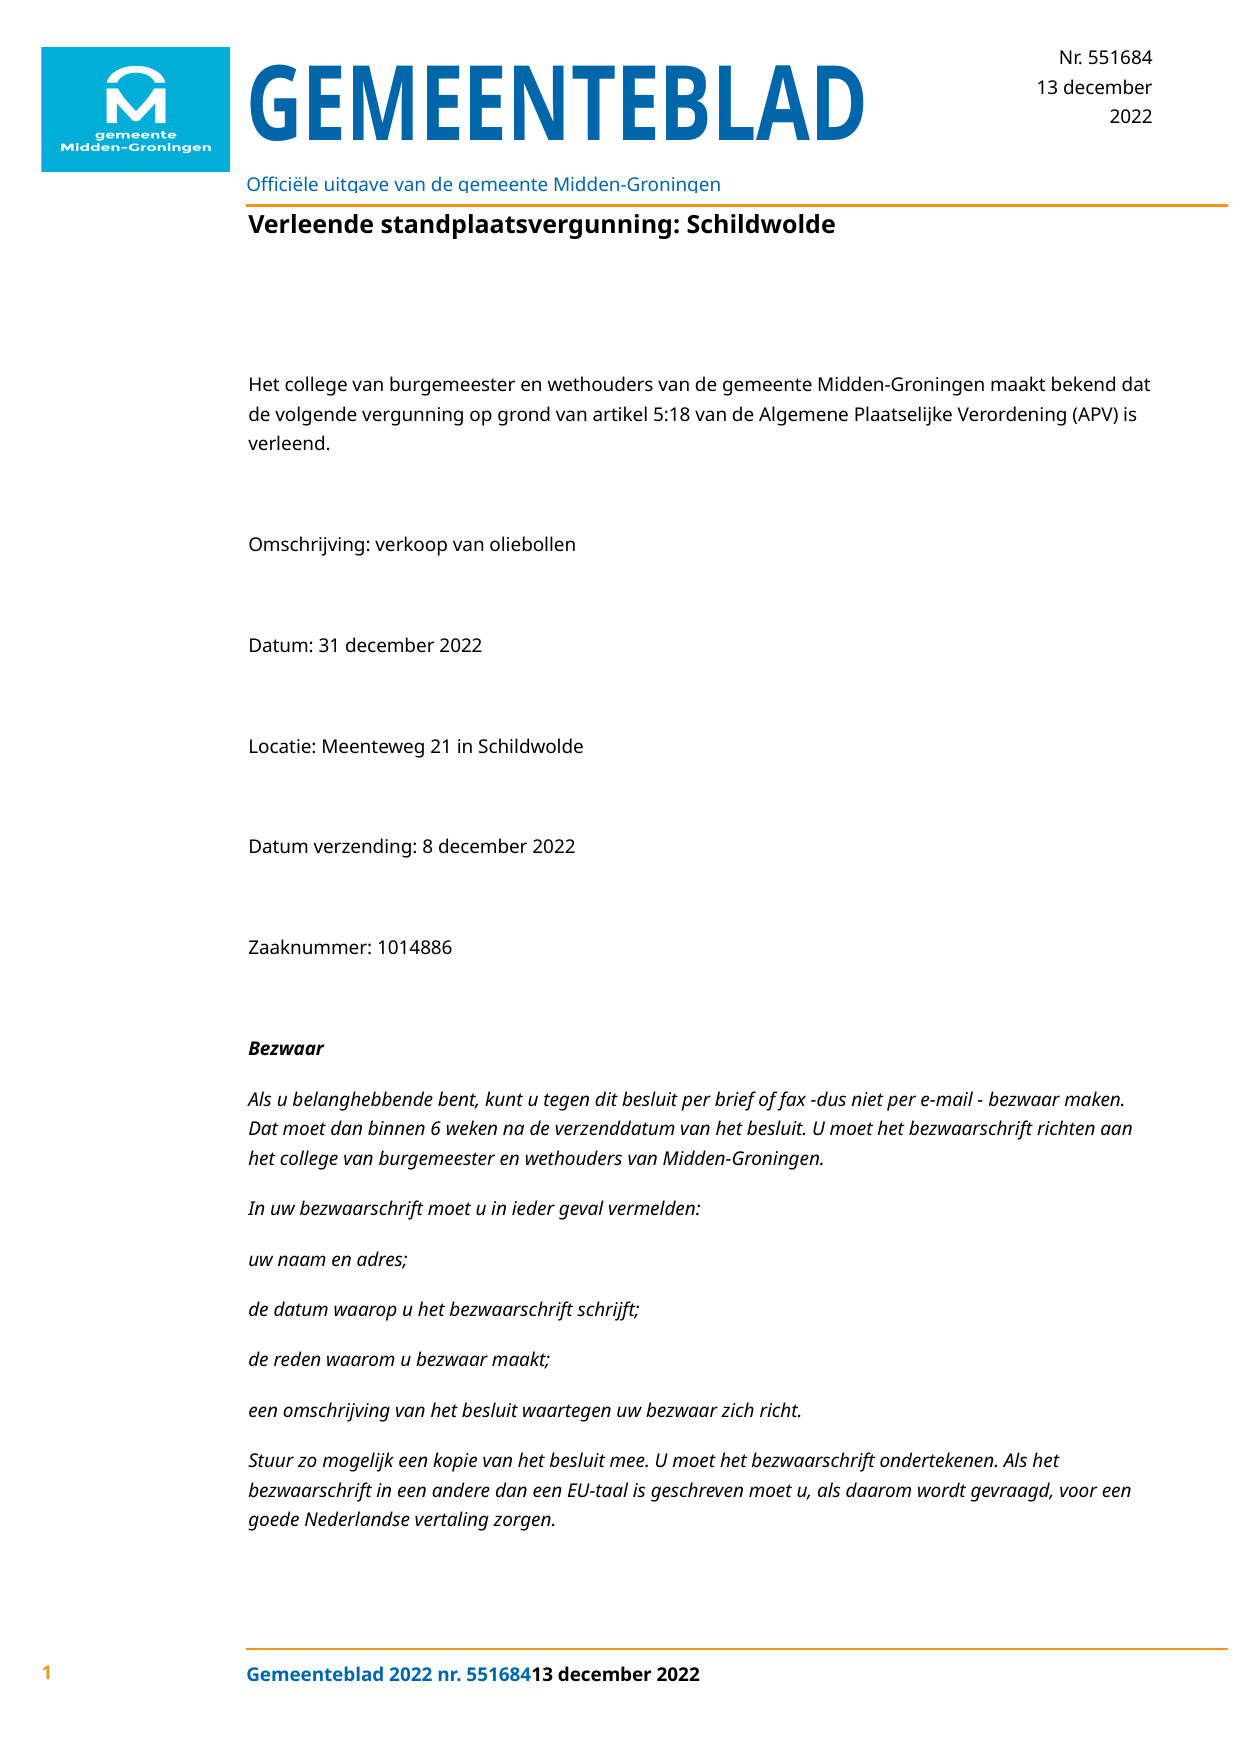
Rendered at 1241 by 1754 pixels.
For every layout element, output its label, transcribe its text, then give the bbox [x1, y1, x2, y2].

text Zaaknummer: 1014886 [248, 934, 1152, 960]
picture [184, 146, 190, 153]
text de reden waarom u bezwaar maakt; [248, 1347, 1152, 1372]
text uw naam en adres; [248, 1246, 1152, 1271]
text In uw bezwaarschrift moet u in ieder geval vermelden: [248, 1195, 1152, 1221]
text Datum verzending: 8 december 2022 [248, 834, 1152, 859]
text de datum waarop u het bezwaarschrift schrijft; [248, 1296, 1152, 1322]
text een omschrijving van het besluit waartegen uw bezwaar zich richt. [248, 1397, 1152, 1423]
text Verleende standplaatsvergunning: Schildwolde [248, 207, 1152, 241]
text Als u belanghebbende bent, kunt u tegen dit besluit per brief of fax -dus niet per e-mail - bezwaar maken. Dat moet dan binnen 6 weken na de verzenddatum van het besluit. U moet het bezwaarschrift richten aan het college van burgemeester en wethouders van Midden-Groningen. [248, 1086, 1152, 1171]
picture [108, 66, 164, 82]
text Datum: 31 december 2022 [248, 632, 1152, 658]
picture [107, 89, 165, 122]
text Locatie: Meenteweg 21 in Schildwolde [248, 733, 1152, 758]
text Stuur zo mogelijk een kopie van het besluit mee. U moet het bezwaarschrift ondertekenen. Als het bezwaarschrift in een andere dan een EU-taal is geschreven moet u, als daarom wordt gevraagd, voor een goede Nederlandse vertaling zorgen. [248, 1447, 1152, 1532]
text Omschrijving: verkoop van oliebollen [248, 531, 1152, 557]
text Het college van burgemeester en wethouders van de gemeente Midden-Groningen maakt bekend dat de volgende vergunning op grond van artikel 5:18 van de Algemene Plaatselijke Verordening (APV) is verleend. [248, 371, 1152, 456]
text Bezwaar [248, 1035, 1152, 1061]
